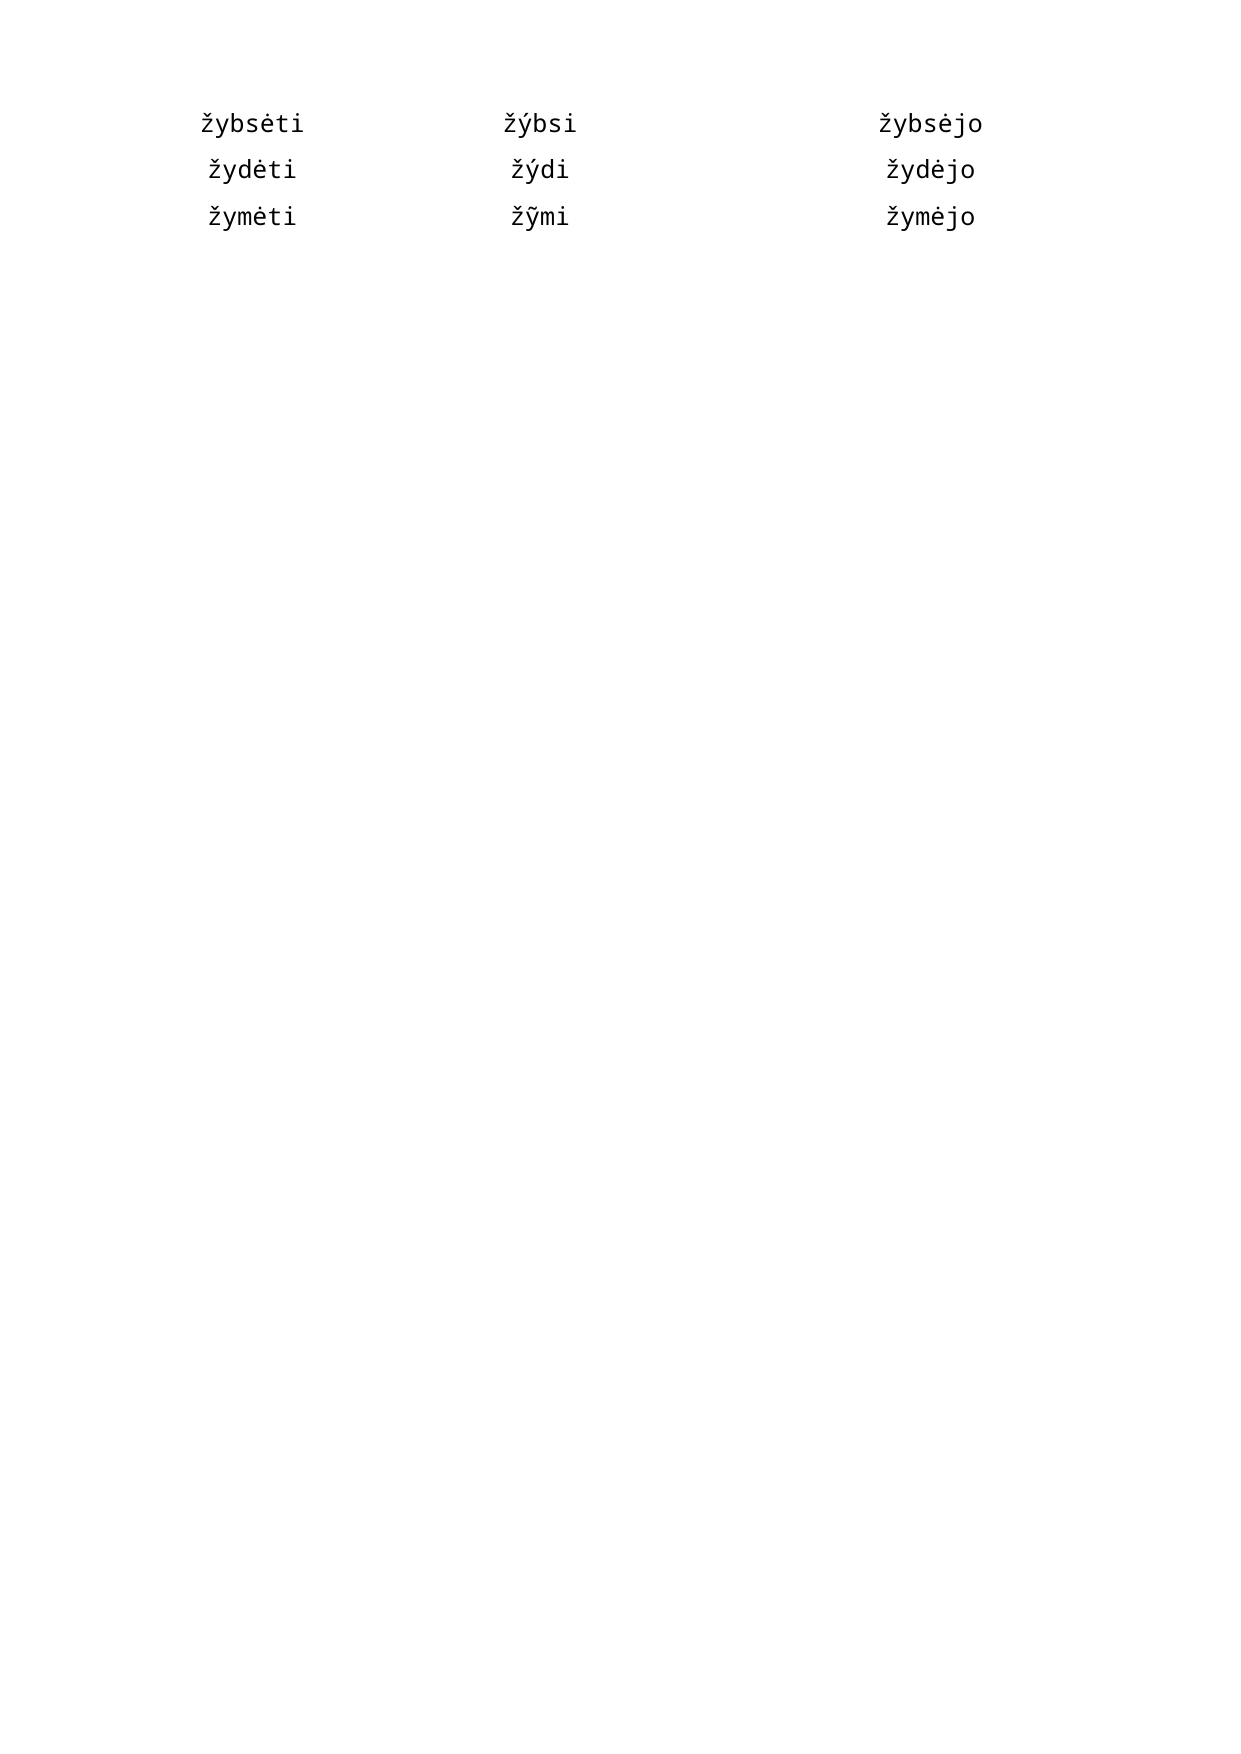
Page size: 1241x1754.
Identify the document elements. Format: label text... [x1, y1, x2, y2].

table_cell žýbsi [386, 106, 694, 153]
table_cell žybsėti [118, 106, 386, 153]
table_cell žymėti [118, 200, 386, 247]
table_cell žymėjo [694, 200, 1181, 247]
table_cell žydėti [118, 153, 386, 200]
table_cell žỹmi [386, 200, 694, 247]
table_cell žydėjo [694, 153, 1181, 200]
table_cell žybsėjo [694, 106, 1181, 153]
table_cell [118, 59, 386, 106]
table_cell [694, 59, 1181, 106]
table_cell žýdi [386, 153, 694, 200]
table_cell [386, 59, 694, 106]
